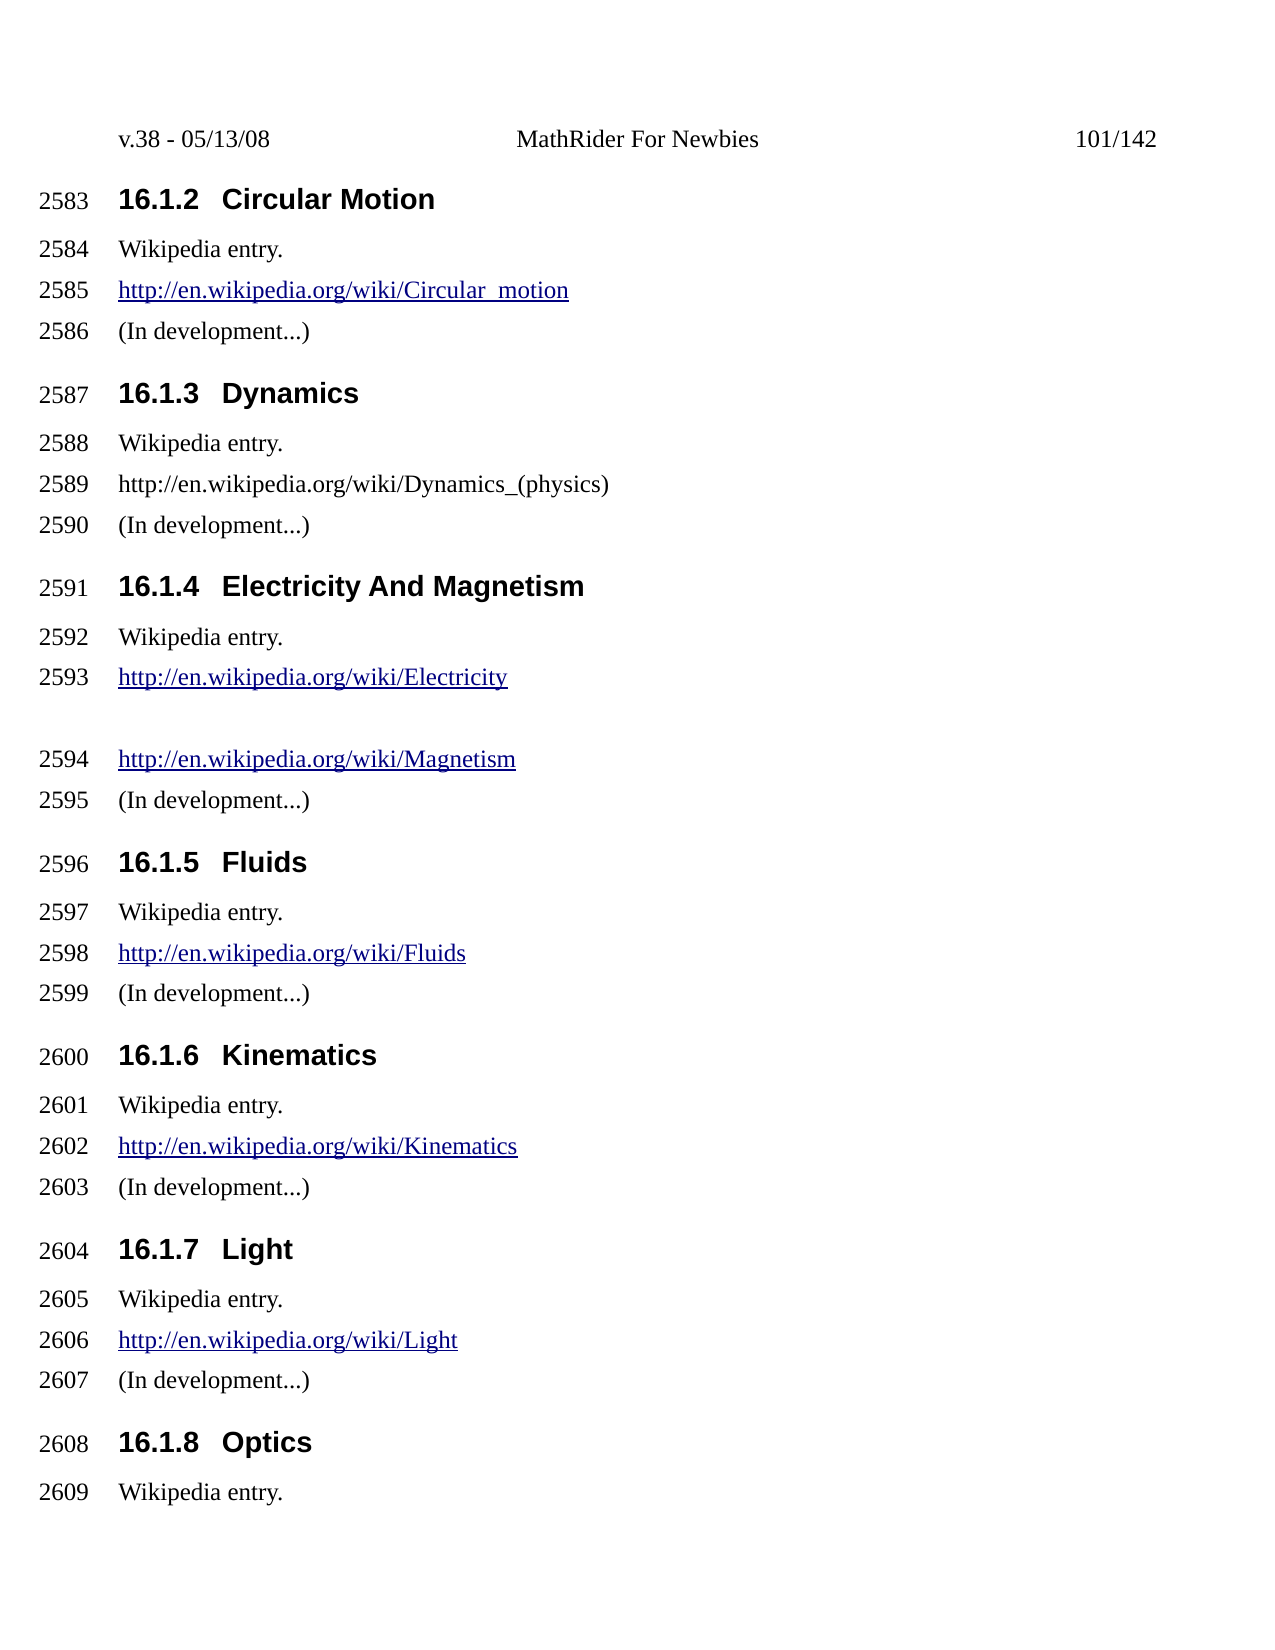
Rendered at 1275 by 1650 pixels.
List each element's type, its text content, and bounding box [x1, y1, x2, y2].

subtitle Dynamics [118, 376, 1157, 409]
text http://en.wikipedia.org/wiki/Fluids [118, 938, 1157, 966]
text Wikipedia entry. [118, 1090, 1157, 1119]
text (In development...) [118, 1172, 1157, 1201]
text (In development...) [118, 785, 1157, 814]
text http://en.wikipedia.org/wiki/Circular_motion [118, 275, 1157, 304]
text Wikipedia entry. [118, 622, 1157, 650]
subtitle Circular Motion [118, 182, 1157, 216]
text Wikipedia entry. [118, 428, 1157, 457]
subtitle Light [118, 1232, 1157, 1265]
text (In development...) [118, 510, 1157, 538]
subtitle Electricity And Magnetism [118, 569, 1157, 603]
subtitle Fluids [118, 845, 1157, 878]
text (In development...) [118, 978, 1157, 1007]
text (In development...) [118, 1366, 1157, 1394]
text Wikipedia entry. [118, 234, 1157, 263]
text (In development...) [118, 316, 1157, 345]
subtitle Optics [118, 1425, 1157, 1459]
text http://en.wikipedia.org/wiki/Magnetism [118, 744, 1157, 773]
text http://en.wikipedia.org/wiki/Kinematics [118, 1131, 1157, 1160]
text Wikipedia entry. [118, 1284, 1157, 1313]
text http://en.wikipedia.org/wiki/Light [118, 1325, 1157, 1353]
text Wikipedia entry. [118, 1477, 1157, 1506]
subtitle Kinematics [118, 1038, 1157, 1072]
text http://en.wikipedia.org/wiki/Electricity [118, 662, 1157, 691]
text http://en.wikipedia.org/wiki/Dynamics_(physics) [118, 469, 1157, 498]
text Wikipedia entry. [118, 897, 1157, 926]
